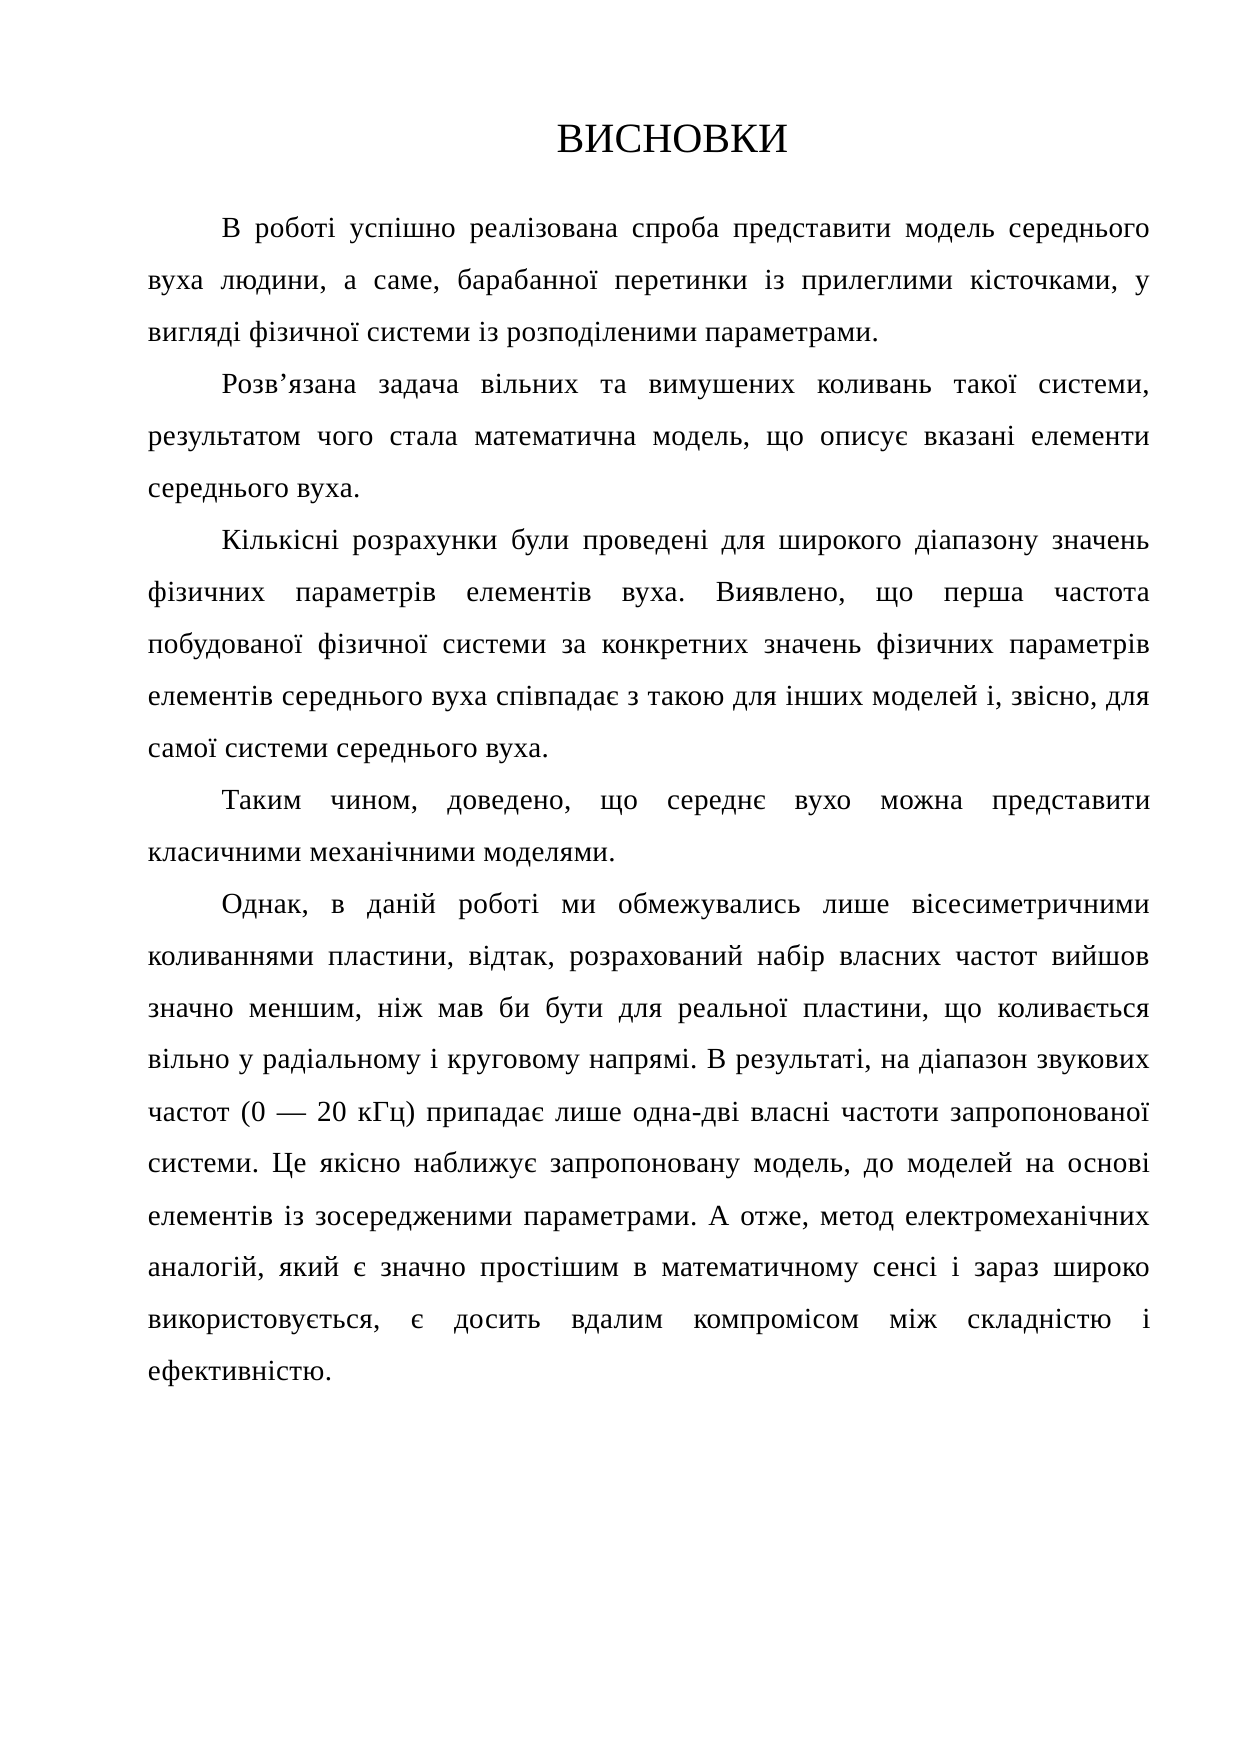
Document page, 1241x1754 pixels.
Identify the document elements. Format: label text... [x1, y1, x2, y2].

text Розв’язана задача вільних та вимушених коливань такої системи, результатом чого стала математична модель, що описує вказані елементи середнього вуха. [148, 366, 1152, 503]
text В роботі успішно реалізована спроба представити модель середнього вуха людини, а саме, барабанної перетинки із прилеглими кісточками, у вигляді фізичної системи із розподіленими параметрами. [148, 210, 1152, 347]
text Однак, в даній роботі ми обмежувались лише вісесиметричними коливаннями пластини, відтак, розрахований набір власних частот вийшов значно меншим, ніж мав би бути для реальної пластини, що коливається вільно у радіальному і круговому напрямі. В результаті, на діапазон звукових частот (0 — 20 кГц) припадає лише одна-дві власні частоти запропонованої системи. Це якісно наближує запропоновану модель, до моделей на основі елементів із зосередженими параметрами. А отже, метод електромеханічних аналогій, який є значно простішим в математичному сенсі і зараз широко використовується, є досить вдалим компромісом між складністю і ефективністю. [148, 886, 1152, 1387]
text Кількісні розрахунки були проведені для широкого діапазону значень фізичних параметрів елементів вуха. Виявлено, що перша частота побудованої фізичної системи за конкретних значень фізичних параметрів елементів середнього вуха співпадає з такою для інших моделей і, звісно, для самої системи середнього вуха. [148, 522, 1152, 763]
text Таким чином, доведено, що середнє вухо можна представити класичними механічними моделями. [148, 782, 1152, 867]
subtitle Висновки [148, 113, 1152, 161]
